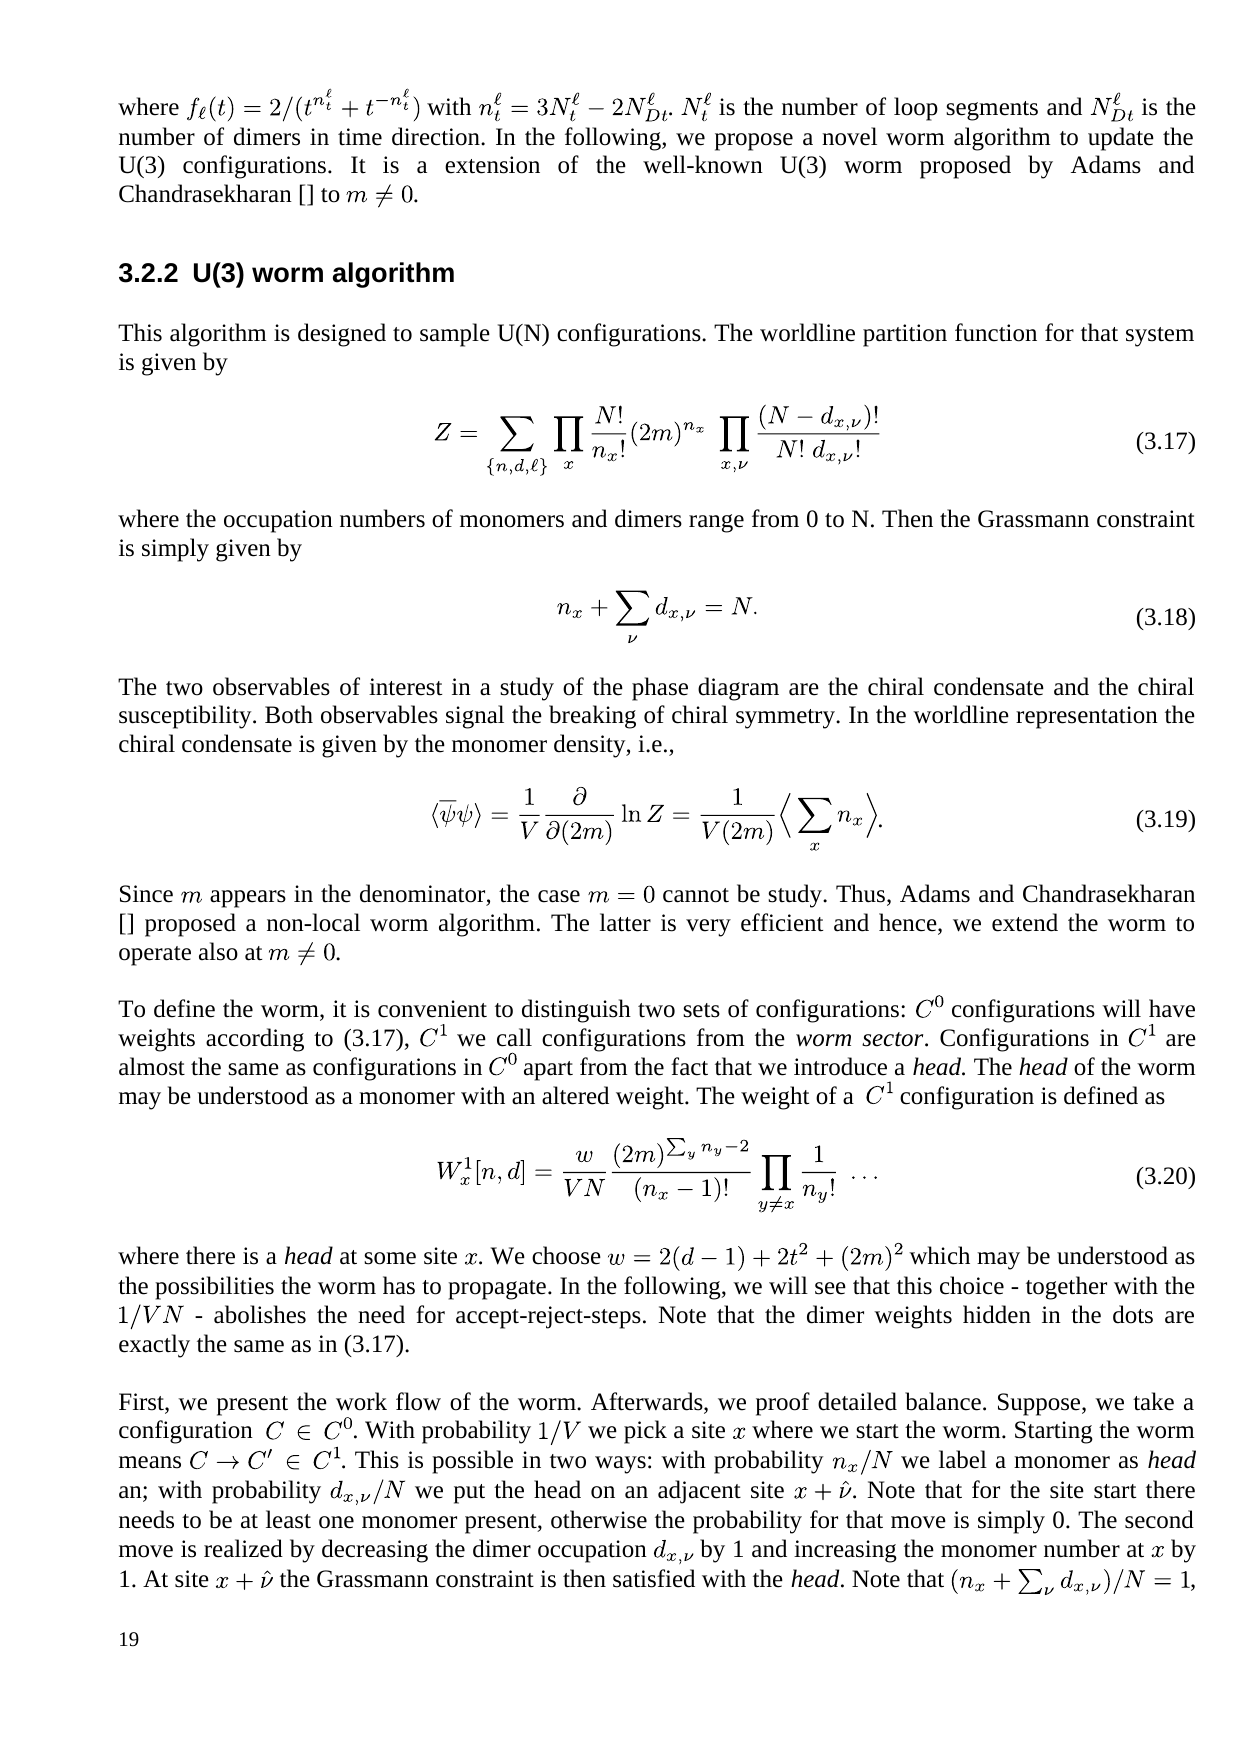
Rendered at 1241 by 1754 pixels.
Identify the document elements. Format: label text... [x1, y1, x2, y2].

text where there is a head at some site . We choose which may be understood as the possibilities the worm has to propagate. In the following, we will see that this choice - together with the - abolishes the need for accept-reject-steps. Note that the dimer weights hidden in the dots are exactly the same as in (3.17). [118, 1241, 1196, 1358]
subtitle U(3) worm algorithm [118, 257, 1196, 288]
text Since appears in the denominator, the case cannot be study. Thus, Adams and Chandrasekharan [] proposed a non-local worm algorithm. The latter is very efficient and hence, we extend the worm to operate also at . [118, 879, 1196, 966]
text (3.18) [632, 591, 1196, 643]
text [118, 405, 491, 476]
text . (3.19) [585, 787, 1196, 851]
text This algorithm is designed to sample U(N) configurations. The worldline partition function for that system is given by [118, 318, 1196, 376]
text where with . is the number of loop segments and is the number of dimers in time direction. In the following, we propose a novel worm algorithm to update the U(3) configurations. It is a extension of the well-known U(3) worm proposed by Adams and Chandrasekharan [] to . [118, 89, 1196, 208]
text where the occupation numbers of monomers and dimers range from 0 to N. Then the Grassmann constraint is simply given by [118, 504, 1196, 562]
text [118, 1138, 666, 1212]
text (3.17) [543, 405, 1196, 476]
text To define the worm, it is convenient to distinguish two sets of configurations: configurations will have weights according to (3.17), we call configurations from the worm sector. Configurations in are almost the same as configurations in apart from the fact that we introduce a head. The head of the worm may be understood as a monomer with an altered weight. The weight of a configuration is defined as [118, 994, 1196, 1109]
text (3.20) [684, 1138, 1196, 1212]
text [118, 591, 628, 643]
text First, we present the work flow of the worm. Afterwards, we proof detailed balance. Suppose, we take a configuration . With probability we pick a site where we start the worm. Starting the worm means . This is possible in two ways: with probability we label a monomer as head an; with probability we put the head on an adjacent site . Note that for the site start there needs to be at least one monomer present, otherwise the probability for that move is simply 0. The second move is realized by decreasing the dimer occupation by 1 and increasing the monomer number at by 1. At site the Grassmann constraint is then satisfied with the head. Note that , [118, 1387, 1196, 1595]
text The two observables of interest in a study of the phase diagram are the chiral condensate and the chiral susceptibility. Both observables signal the breaking of chiral symmetry. In the worldline representation the chiral condensate is given by the monomer density, i.e., [118, 672, 1196, 758]
text [118, 787, 810, 851]
